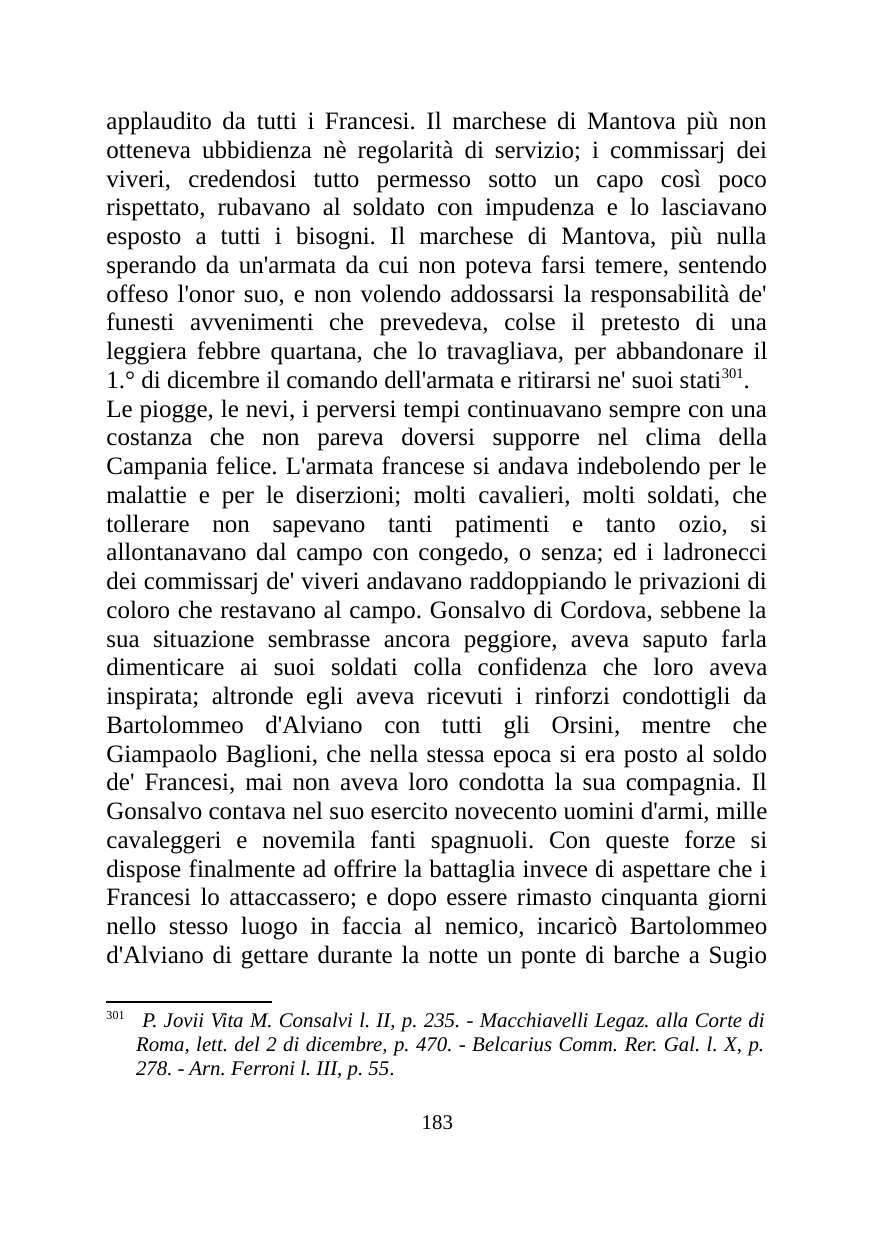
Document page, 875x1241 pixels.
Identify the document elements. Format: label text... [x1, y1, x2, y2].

text applaudito da tutti i Francesi. Il marchese di Mantova più non otteneva ubbidienza nè regolarità di servizio; i commissarj dei viveri, credendosi tutto permesso sotto un capo così poco rispettato, rubavano al soldato con impudenza e lo lasciavano esposto a tutti i bisogni. Il marchese di Mantova, più nulla sperando da un'armata da cui non poteva farsi temere, sentendo offeso l'onor suo, e non volendo addossarsi la responsabilità de' funesti avvenimenti che prevedeva, colse il pretesto di una leggiera febbre quartana, che lo travagliava, per abbandonare il 1.° di dicembre il comando dell'armata e ritirarsi ne' suoi stati. [106, 106, 768, 394]
text P. Jovii Vita M. Consalvi l. II, p. 235. - Macchiavelli Legaz. alla Corte di Roma, lett. del 2 di dicembre, p. 470. - Belcarius Comm. Rer. Gal. l. X, p. 278. - Arn. Ferroni l. III, p. 55. [106, 1008, 768, 1080]
text Le piogge, le nevi, i perversi tempi continuavano sempre con una costanza che non pareva doversi supporre nel clima della Campania felice. L'armata francese si andava indebolendo per le malattie e per le diserzioni; molti cavalieri, molti soldati, che tollerare non sapevano tanti patimenti e tanto ozio, si allontanavano dal campo con congedo, o senza; ed i ladronecci dei commissarj de' viveri andavano raddoppiando le privazioni di coloro che restavano al campo. Gonsalvo di Cordova, sebbene la sua situazione sembrasse ancora peggiore, aveva saputo farla dimenticare ai suoi soldati colla confidenza che loro aveva inspirata; altronde egli aveva ricevuti i rinforzi condottigli da Bartolommeo d'Alviano con tutti gli Orsini, mentre che Giampaolo Baglioni, che nella stessa epoca si era posto al soldo de' Francesi, mai non aveva loro condotta la sua compagnia. Il Gonsalvo contava nel suo esercito novecento uomini d'armi, mille cavaleggeri e novemila fanti spagnuoli. Con queste forze si dispose finalmente ad offrire la battaglia invece di aspettare che i Francesi lo attaccassero; e dopo essere rimasto cinquanta giorni nello stesso luogo in faccia al nemico, incaricò Bartolommeo d'Alviano di gettare durante la notte un ponte di barche a Sugio [106, 394, 768, 969]
